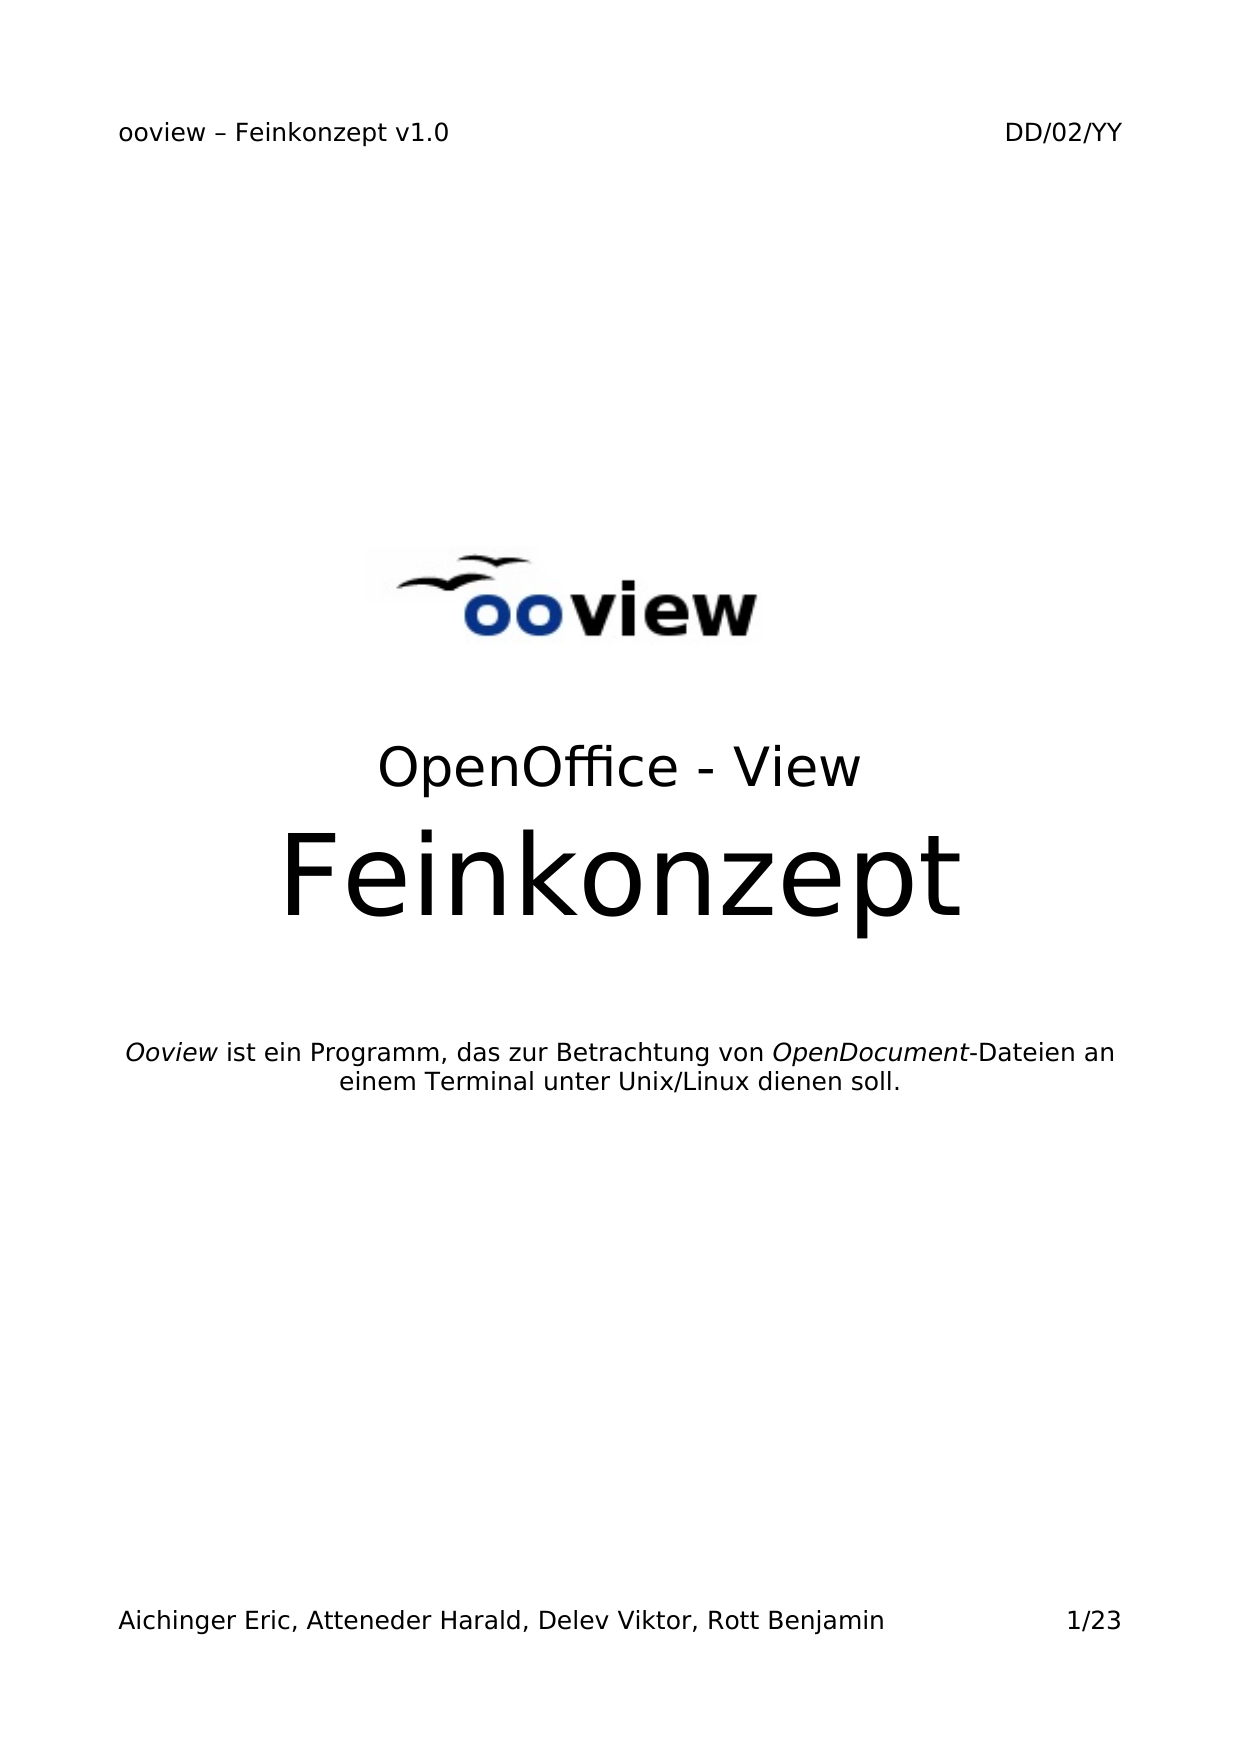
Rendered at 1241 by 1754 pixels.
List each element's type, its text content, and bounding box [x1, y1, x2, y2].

text OpenOffice - View [118, 736, 1122, 799]
picture [366, 546, 780, 669]
text Ooview ist ein Programm, das zur Betrachtung von OpenDocument-Dateien an einem Terminal unter Unix/Linux dienen soll. [118, 1038, 1122, 1096]
text Feinkonzept [118, 811, 1122, 942]
